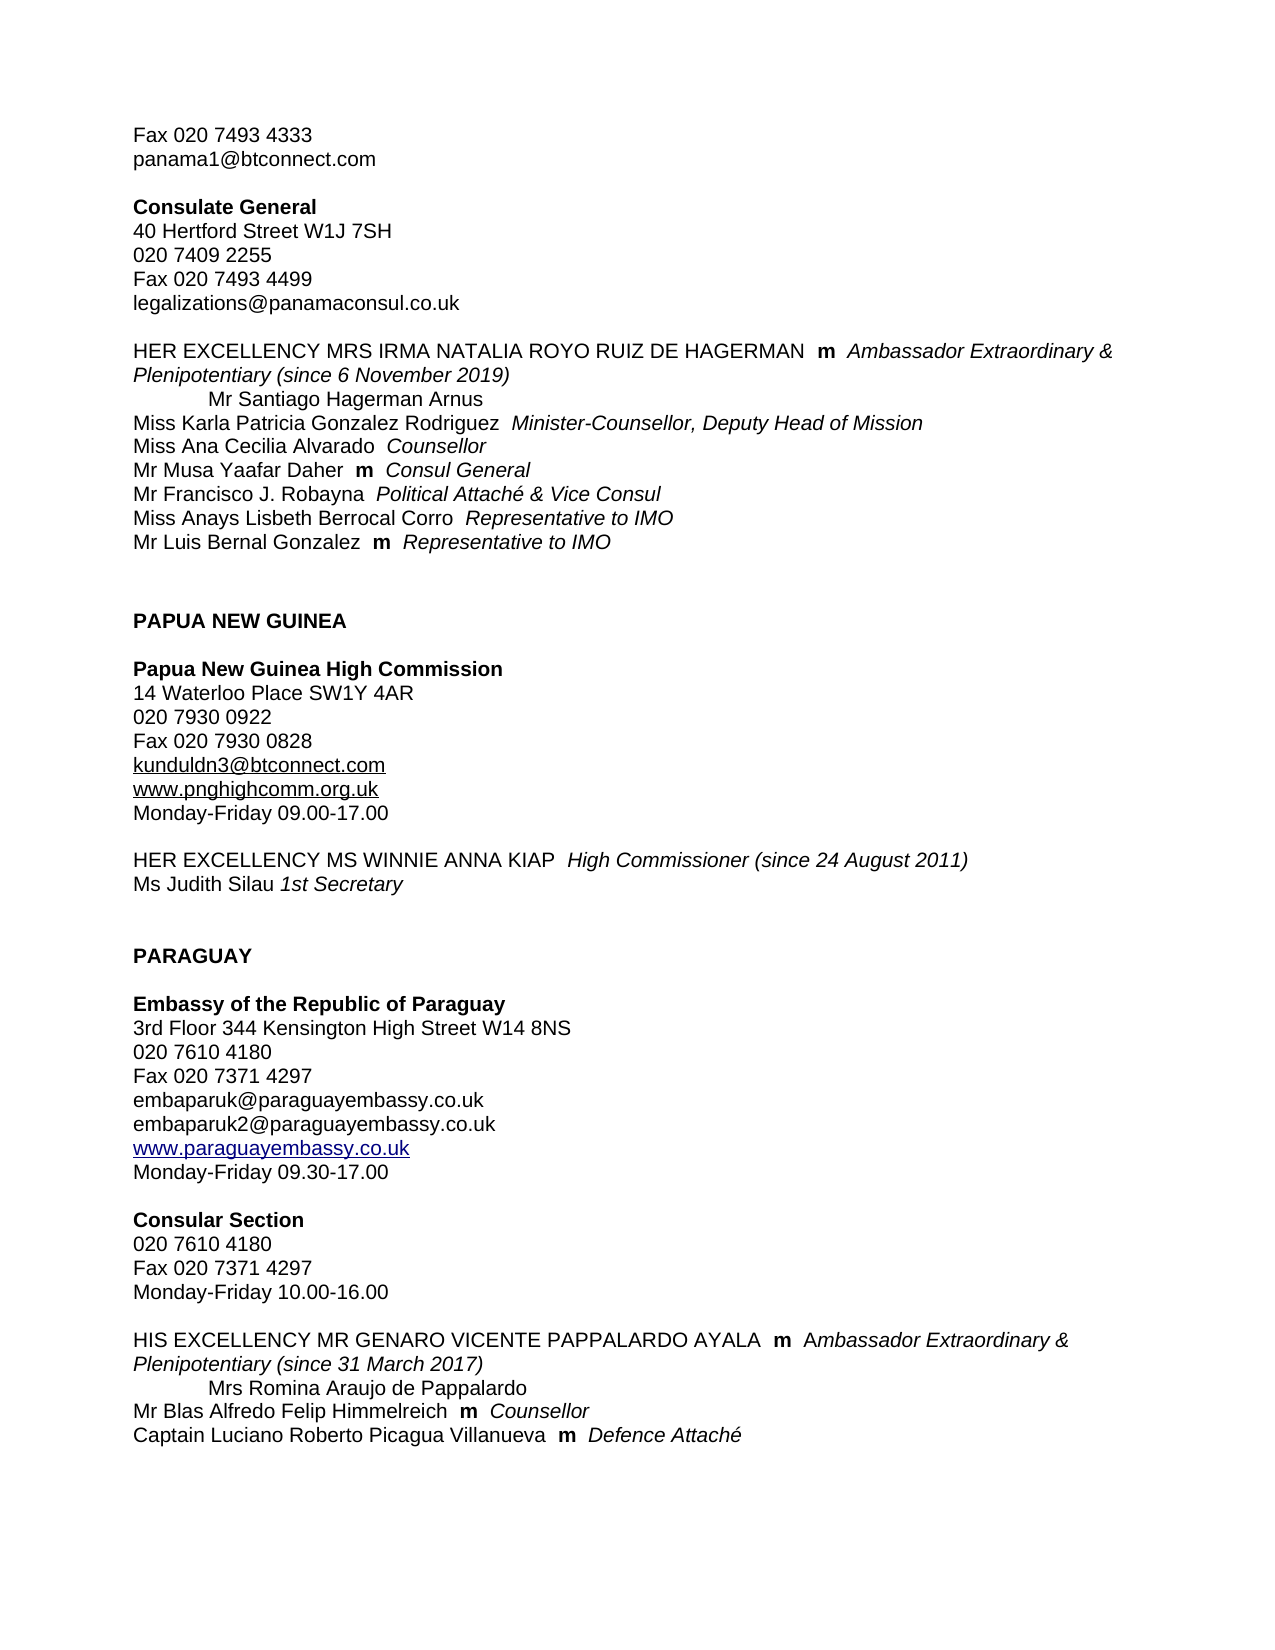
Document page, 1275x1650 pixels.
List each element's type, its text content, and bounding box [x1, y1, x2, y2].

text Mrs Romina Araujo de Pappalardo [133, 1375, 1181, 1399]
text Consulate General [133, 195, 1181, 219]
text Fax 020 7930 0828 [133, 728, 1181, 752]
text Fax 020 7371 4297 [133, 1064, 1181, 1088]
text Mr Luis Bernal Gonzalez m Representative to IMO [133, 530, 1181, 554]
text 14 Waterloo Place SW1Y 4AR [133, 681, 1181, 704]
text Captain Luciano Roberto Picagua Villanueva m Defence Attaché [133, 1423, 1181, 1447]
text Miss Ana Cecilia Alvarado Counsellor [133, 434, 1181, 458]
text Mr Musa Yaafar Daher m Consul General [133, 458, 1181, 482]
text Mr Santiago Hagerman Arnus [133, 386, 1181, 410]
text Fax 020 7493 4499 [133, 267, 1181, 291]
text embaparuk@paraguayembassy.co.uk [133, 1088, 1181, 1112]
text Papua New Guinea High Commission [133, 657, 1181, 681]
subtitle Consular Section [133, 1208, 1181, 1232]
text 020 7409 2255 [133, 243, 1181, 267]
text Mr Blas Alfredo Felip Himmelreich m Counsellor [133, 1399, 1181, 1423]
text kunduldn3@btconnect.com [133, 752, 1181, 776]
text Monday-Friday 09.30-17.00 [133, 1160, 1181, 1184]
text HER EXCELLENCY MS WINNIE ANNA KIAP High Commissioner (since 24 August 2011) [133, 848, 1181, 872]
text Ms Judith Silau 1st Secretary [133, 872, 1181, 896]
text Monday-Friday 09.00-17.00 [133, 800, 1181, 824]
text 3rd Floor 344 Kensington High Street W14 8NS [133, 1016, 1181, 1040]
text www.pnghighcomm.org.uk [133, 776, 1181, 800]
text legalizations@panamaconsul.co.uk [133, 291, 1181, 314]
text 020 7930 0922 [133, 704, 1181, 728]
text panama1@btconnect.com [133, 147, 1181, 171]
text PARAGUAY [133, 944, 1181, 968]
text Monday-Friday 10.00-16.00 [133, 1279, 1181, 1303]
text embaparuk2@paraguayembassy.co.uk [133, 1112, 1181, 1136]
text Miss Karla Patricia Gonzalez Rodriguez Minister-Counsellor, Deputy Head of Mission [133, 410, 1181, 434]
text 40 Hertford Street W1J 7SH [133, 219, 1181, 243]
text Fax 020 7371 4297 [133, 1256, 1181, 1279]
text 020 7610 4180 [133, 1040, 1181, 1064]
text Fax 020 7493 4333 [133, 123, 1181, 147]
text HIS EXCELLENCY MR GENARO VICENTE PAPPALARDO AYALA m Ambassador Extraordinary & Plenipotentiary (since 31 March 2017) [133, 1327, 1181, 1375]
text Mr Francisco J. Robayna Political Attaché & Vice Consul [133, 482, 1181, 506]
text HER EXCELLENCY MRS IRMA NATALIA ROYO RUIZ DE HAGERMAN m Ambassador Extraordinary & Plenipotentiary (since 6 November 2019) [133, 338, 1181, 386]
text Embassy of the Republic of Paraguay [133, 992, 1181, 1016]
text Miss Anays Lisbeth Berrocal Corro Representative to IMO [133, 506, 1181, 530]
text www.paraguayembassy.co.uk [133, 1136, 1181, 1160]
text PAPUA NEW GUINEA [133, 609, 1181, 633]
text 020 7610 4180 [133, 1232, 1181, 1256]
